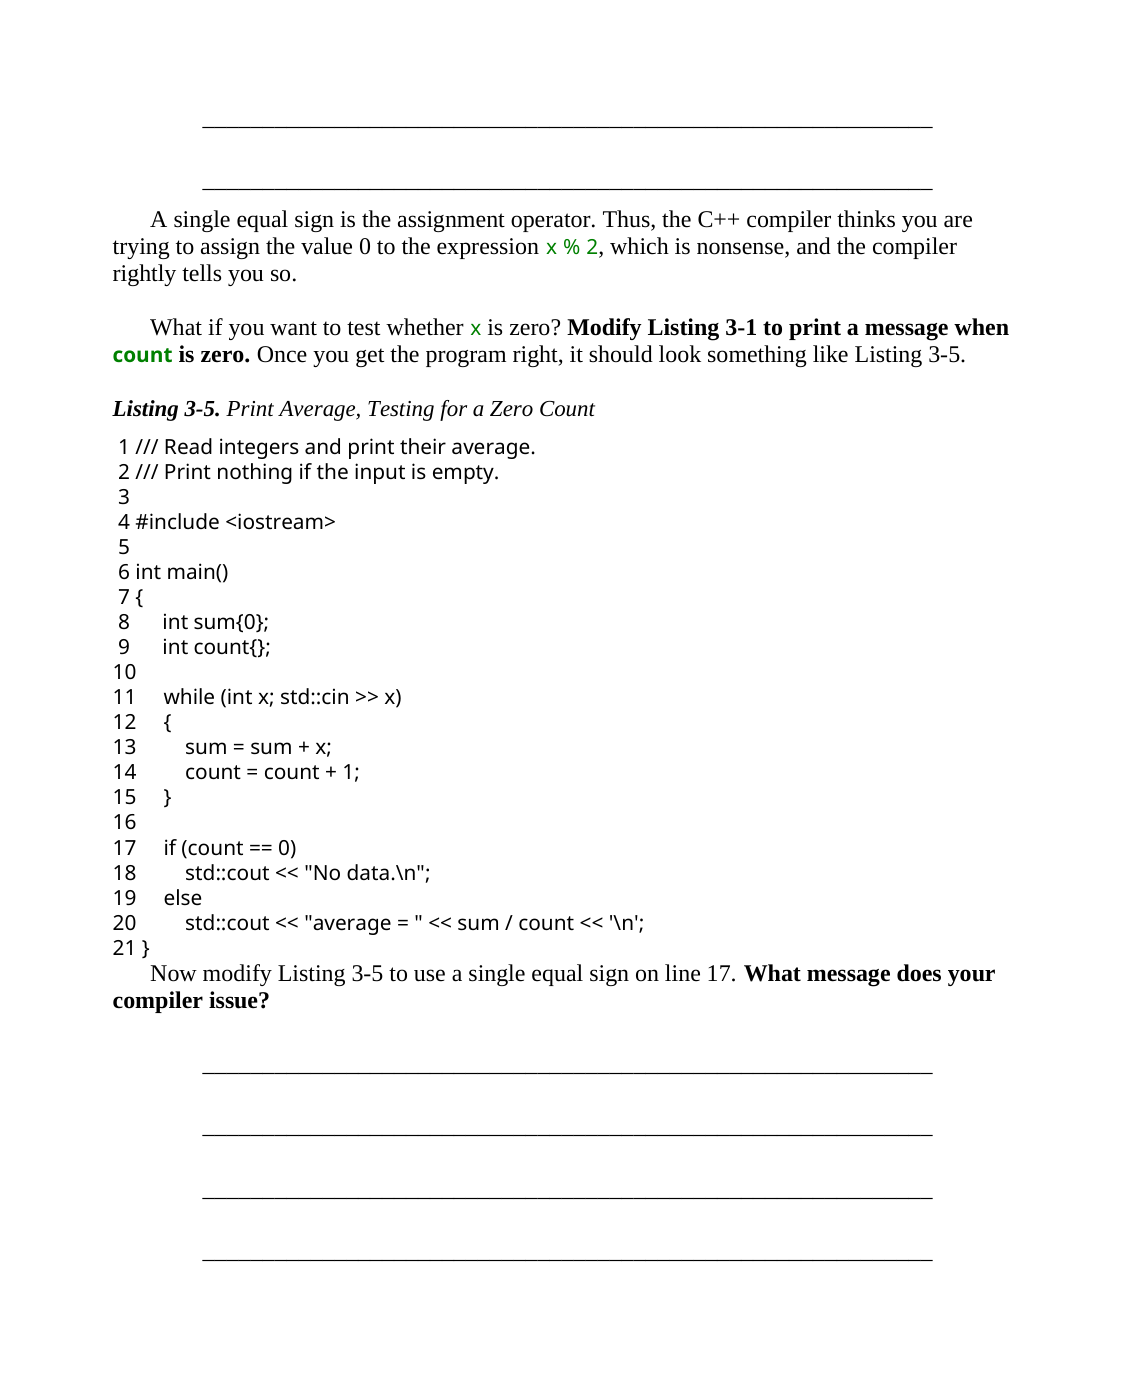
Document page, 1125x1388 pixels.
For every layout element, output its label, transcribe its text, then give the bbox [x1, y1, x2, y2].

list _____________________________________________________________ [202, 1049, 1012, 1077]
text 18 std::cout << "No data.\n"; [112, 860, 997, 885]
text A single equal sign is the assignment operator. Thus, the C++ compiler thinks you are trying to assign the value 0 to the expression x % 2, which is nonsense, and the compiler rightly tells you so. [112, 206, 1012, 287]
text 4 #include <iostream> [112, 510, 997, 535]
list _____________________________________________________________ [202, 104, 1012, 131]
text 14 count = count + 1; [112, 760, 997, 785]
text 13 sum = sum + x; [112, 735, 997, 760]
text Now modify Listing 3-5 to use a single equal sign on line 17. What message does your compiler issue? [112, 960, 1012, 1014]
text 21 } [112, 935, 997, 960]
list _____________________________________________________________ [202, 1112, 1012, 1139]
text 6 int main() [112, 560, 997, 585]
text 16 [112, 810, 997, 835]
text 9 int count{}; [112, 635, 997, 660]
text 3 [112, 485, 997, 510]
text 7 { [112, 585, 997, 610]
text Listing 3-5. Print Average, Testing for a Zero Count [112, 393, 1012, 422]
list _____________________________________________________________ [202, 1237, 1012, 1264]
text 10 [112, 660, 997, 685]
text 20 std::cout << "average = " << sum / count << '\n'; [112, 910, 997, 935]
list _____________________________________________________________ [202, 1174, 1012, 1202]
text 11 while (int x; std::cin >> x) [112, 685, 997, 710]
text 2 /// Print nothing if the input is empty. [112, 460, 997, 485]
list _____________________________________________________________ [202, 166, 1012, 193]
text 17 if (count == 0) [112, 835, 997, 860]
text 12 { [112, 710, 997, 735]
text What if you want to test whether x is zero? Modify Listing 3-1 to print a message when count is zero. Once you get the program right, it should look something like Listing 3-5. [112, 314, 1012, 368]
text 8 int sum{0}; [112, 610, 997, 635]
text 15 } [112, 785, 997, 810]
text 1 /// Read integers and print their average. [112, 435, 997, 460]
text 19 else [112, 885, 997, 910]
text 5 [112, 535, 997, 560]
